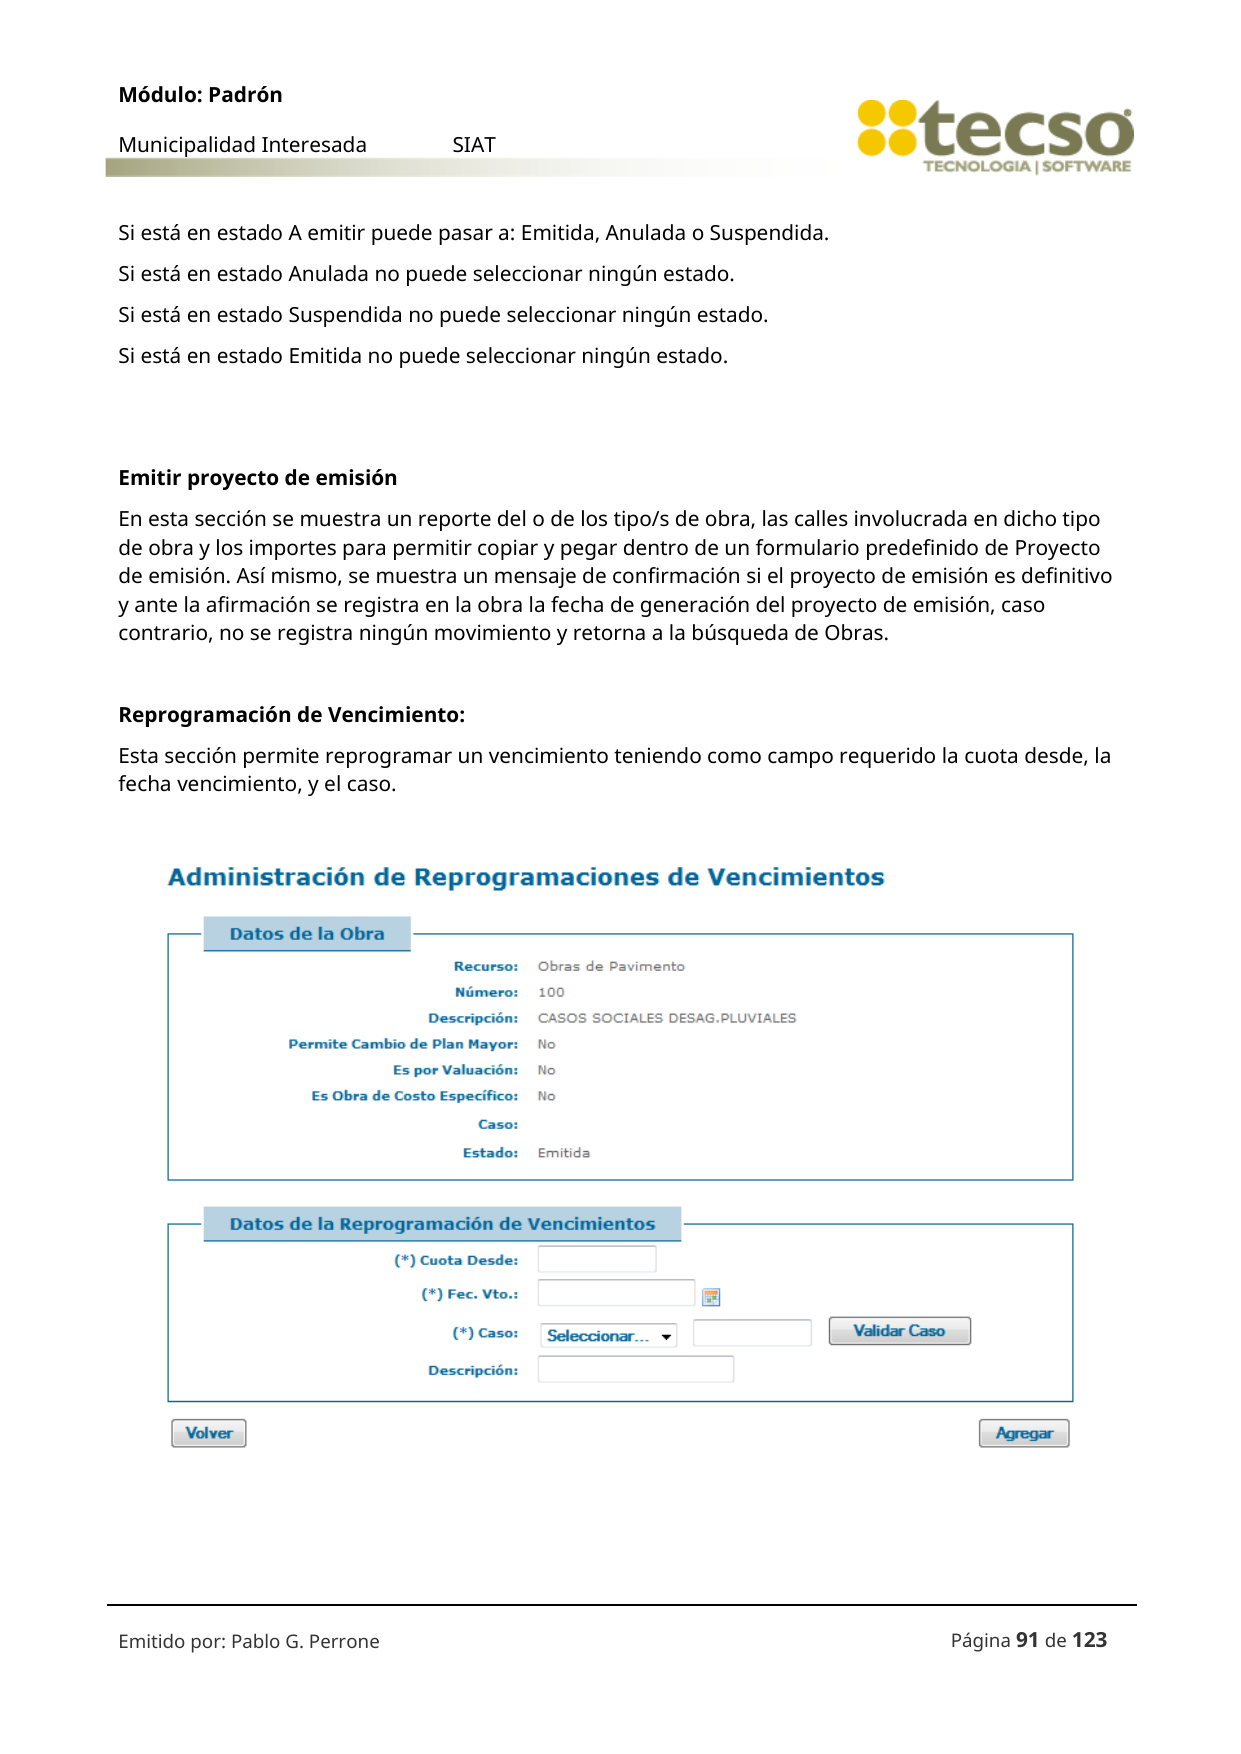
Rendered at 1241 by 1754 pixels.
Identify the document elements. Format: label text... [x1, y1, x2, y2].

text En esta sección se muestra un reporte del o de los tipo/s de obra, las calles involucrada en dicho tipo de obra y los importes para permitir copiar y pegar dentro de un formulario predefinido de Proyecto de emisión. Así mismo, se muestra un mensaje de confirmación si el proyecto de emisión es definitivo y ante la afirmación se registra en la obra la fecha de generación del proyecto de emisión, caso contrario, no se registra ningún movimiento y retorna a la búsqueda de Obras. [118, 504, 1122, 647]
text Si está en estado A emitir puede pasar a: Emitida, Anulada o Suspendida. [118, 218, 1122, 246]
picture [156, 857, 1084, 1458]
text Si está en estado Emitida no puede seleccionar ningún estado. [118, 341, 1122, 369]
text Reprogramación de Vencimiento: [118, 700, 1122, 728]
text Si está en estado Anulada no puede seleccionar ningún estado. [118, 259, 1122, 287]
picture [105, 100, 1134, 177]
text Esta sección permite reprogramar un vencimiento teniendo como campo requerido la cuota desde, la fecha vencimiento, y el caso. [118, 741, 1122, 798]
text Emitir proyecto de emisión [118, 463, 1122, 492]
text Si está en estado Suspendida no puede seleccionar ningún estado. [118, 300, 1122, 328]
